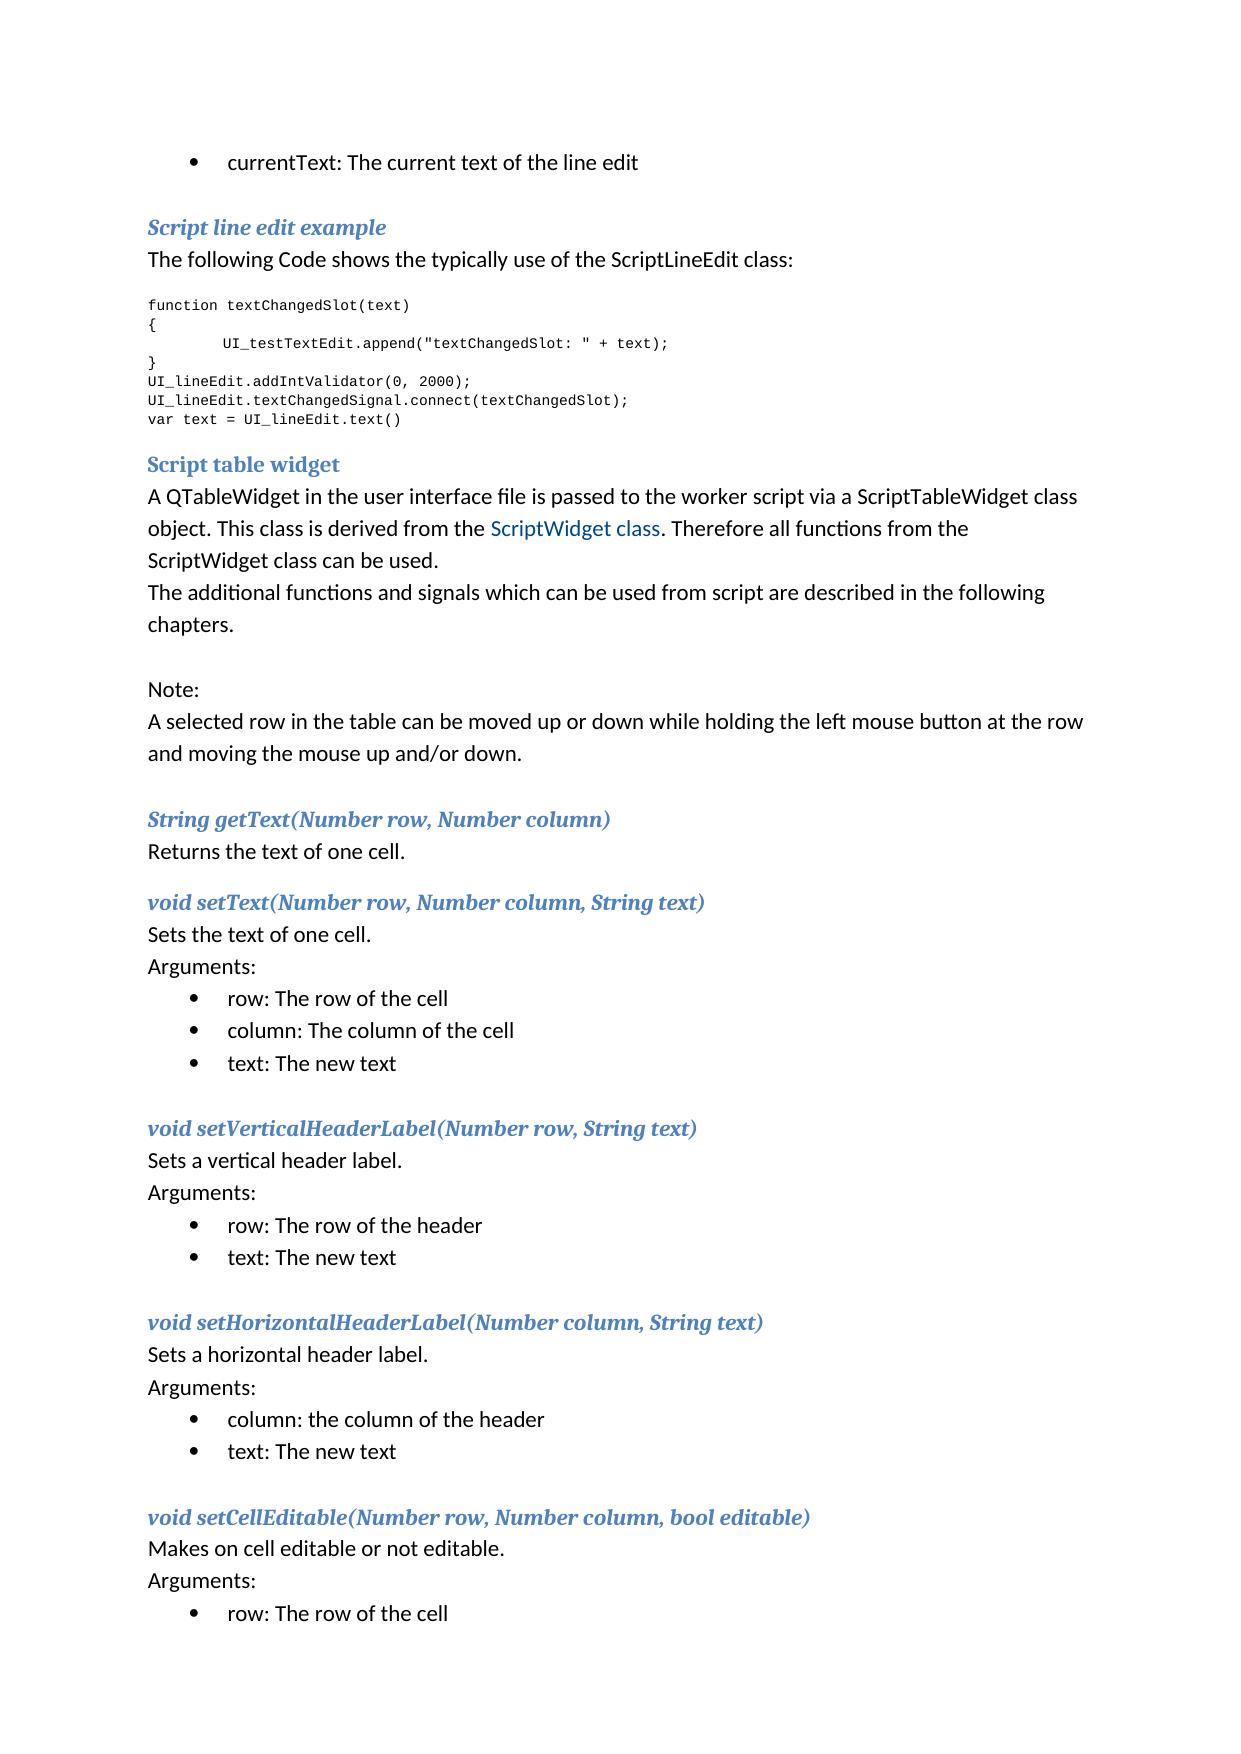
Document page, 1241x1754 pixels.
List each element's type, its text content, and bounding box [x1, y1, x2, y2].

list currentText: The current text of the line edit [190, 148, 1093, 176]
list column: The column of the cell [190, 1017, 1093, 1045]
text A selected row in the table can be moved up or down while holding the left mouse button at the row and moving the mouse up and/or down. [148, 707, 1093, 767]
text UI_lineEdit.addIntValidator(0, 2000); [148, 374, 1093, 391]
subtitle void setHorizontalHeaderLabel(Number column, String text) [148, 1310, 1093, 1337]
text A QTableWidget in the user interface file is passed to the worker script via a ScriptTableWidget class object. This class is derived from the ScriptWidget class. Therefore all functions from the ScriptWidget class can be used. [148, 482, 1093, 574]
text Sets a horizontal header label. [148, 1340, 1093, 1368]
subtitle Script line edit example [148, 215, 1093, 241]
text Arguments: [148, 1373, 1093, 1401]
text Returns the text of one cell. [148, 837, 1093, 865]
text } [148, 355, 1093, 372]
text The following Code shows the typically use of the ScriptLineEdit class: [148, 245, 1093, 273]
subtitle void setVerticalHeaderLabel(Number row, String text) [148, 1116, 1093, 1142]
subtitle void setCellEditable(Number row, Number column, bool editable) [148, 1504, 1093, 1531]
text Arguments: [148, 1178, 1093, 1207]
text Sets the text of one cell. [148, 920, 1093, 948]
list row: The row of the header [190, 1211, 1093, 1239]
list column: the column of the header [190, 1405, 1093, 1433]
text Note: [148, 675, 1093, 703]
subtitle Script table widget [148, 452, 1093, 478]
text UI_lineEdit.textChangedSignal.connect(textChangedSlot); [148, 393, 1093, 409]
list row: The row of the cell [190, 984, 1093, 1012]
list row: The row of the cell [190, 1599, 1093, 1627]
list text: The new text [190, 1049, 1093, 1077]
subtitle void setText(Number row, Number column, String text) [148, 890, 1093, 916]
list text: The new text [190, 1243, 1093, 1271]
text The additional functions and signals which can be used from script are described in the following chapters. [148, 578, 1093, 639]
text Arguments: [148, 952, 1093, 980]
subtitle String getText(Number row, Number column) [148, 807, 1093, 833]
text Arguments: [148, 1567, 1093, 1595]
text Sets a vertical header label. [148, 1146, 1093, 1174]
text UI_testTextEdit.append("textChangedSlot: " + text); [148, 336, 1093, 353]
list text: The new text [190, 1437, 1093, 1465]
text Makes on cell editable or not editable. [148, 1534, 1093, 1562]
text function textChangedSlot(text) [148, 298, 1093, 315]
text var text = UI_lineEdit.text() [148, 412, 1093, 428]
text { [148, 317, 1093, 334]
